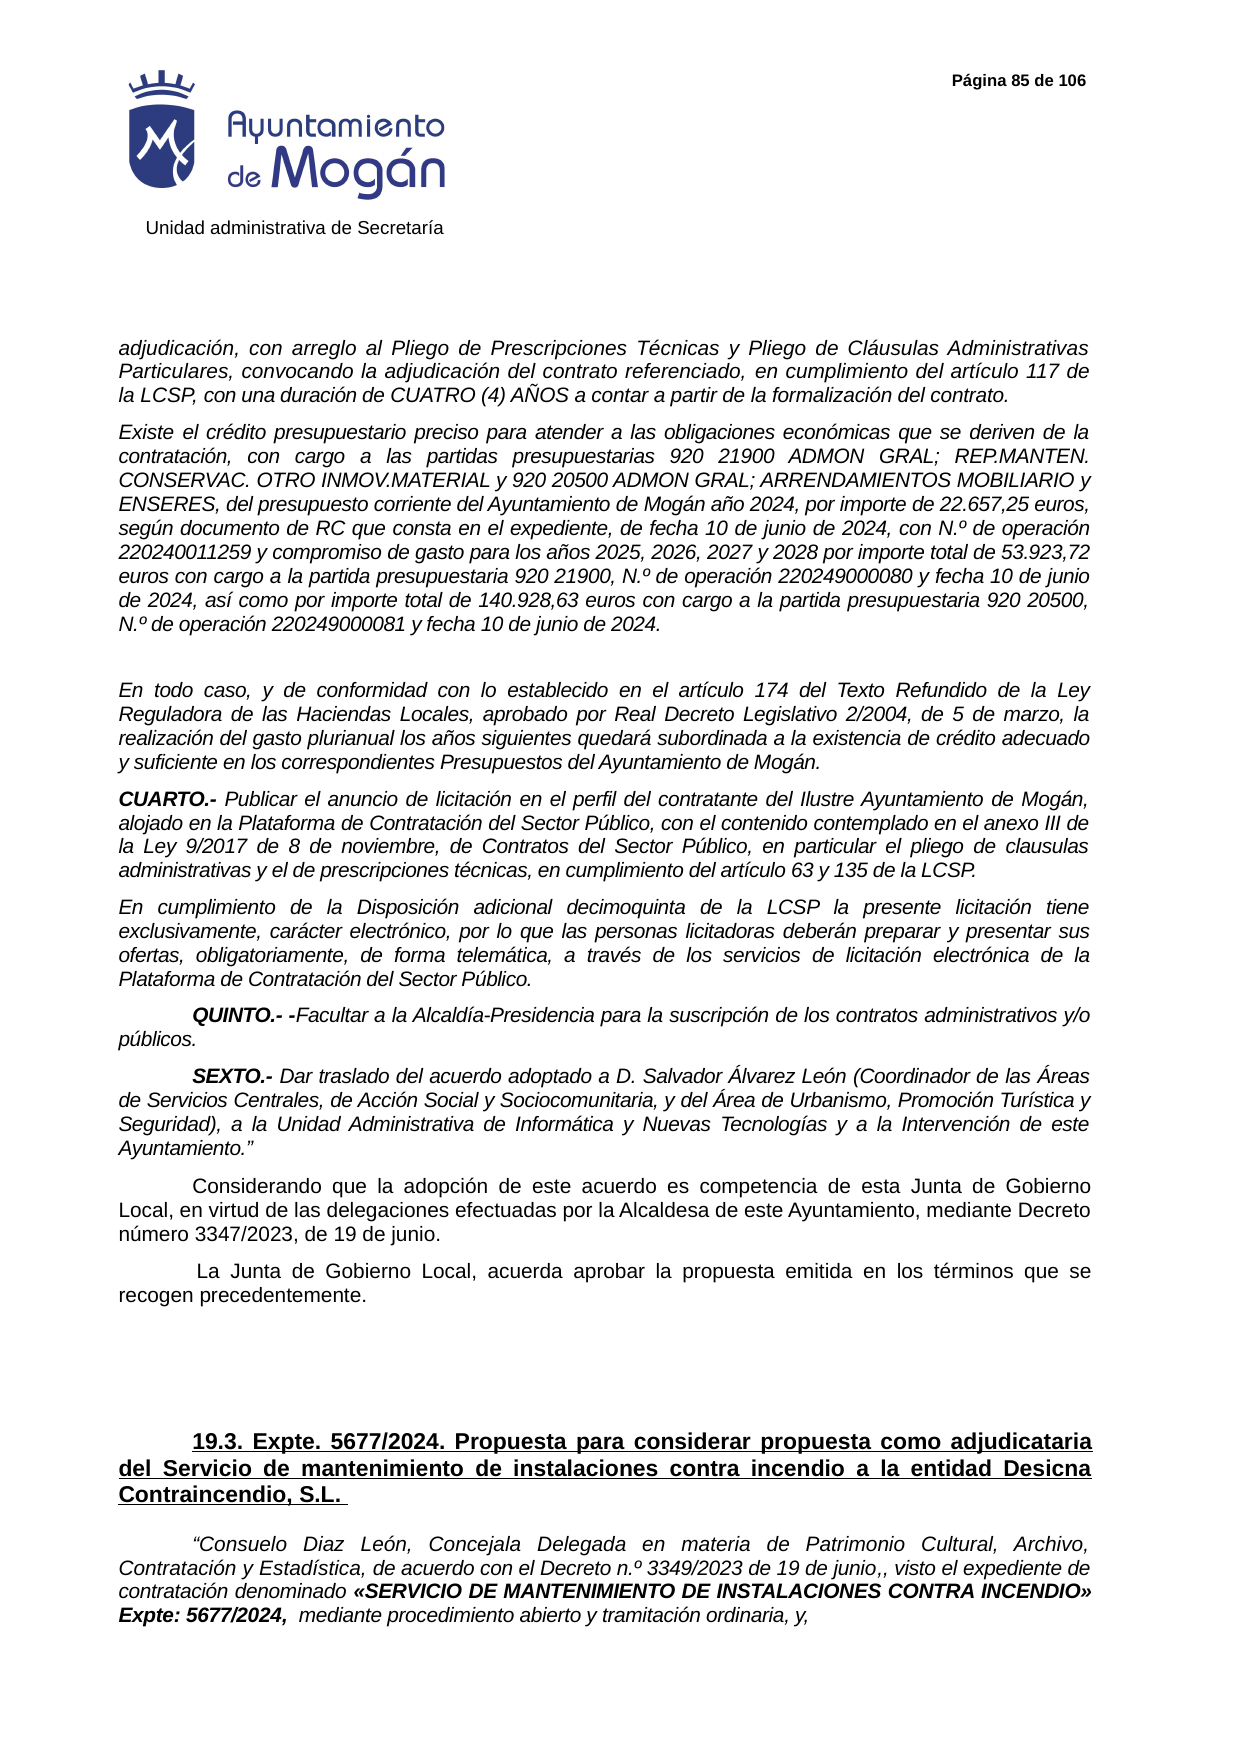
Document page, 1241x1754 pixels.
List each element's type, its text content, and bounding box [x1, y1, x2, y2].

text adjudicación, con arreglo al Pliego de Prescripciones Técnicas y Pliego de Cláusulas Administrativas Particulares, convocando la adjudicación del contrato referenciado, en cumplimiento del artículo 117 de la LCSP, con una duración de CUATRO (4) AÑOS a contar a partir de la formalización del contrato. [118, 335, 1092, 407]
text QUINTO.- -Facultar a la Alcaldía-Presidencia para la suscripción de los contratos administrativos y/o públicos. [118, 1003, 1092, 1051]
text En cumplimiento de la Disposición adicional decimoquinta de la LCSP la presente licitación tiene exclusivamente, carácter electrónico, por lo que las personas licitadoras deberán preparar y presentar sus ofertas, obligatoriamente, de forma telemática, a través de los servicios de licitación electrónica de la Plataforma de Contratación del Sector Público. [118, 895, 1092, 991]
text SEXTO.- Dar traslado del acuerdo adoptado a D. Salvador Álvarez León (Coordinador de las Áreas de Servicios Centrales, de Acción Social y Sociocomunitaria, y del Área de Urbanismo, Promoción Turística y Seguridad), a la Unidad Administrativa de Informática y Nuevas Tecnologías y a la Intervención de este Ayuntamiento.” [118, 1063, 1092, 1159]
text La Junta de Gobierno Local, acuerda aprobar la propuesta emitida en los términos que se recogen precedentemente. [118, 1258, 1092, 1306]
text “Consuelo Diaz León, Concejala Delegada en materia de Patrimonio Cultural, Archivo, Contratación y Estadística, de acuerdo con el Decreto n.º 3349/2023 de 19 de junio,, visto el expediente de contratación denominado «SERVICIO DE MANTENIMIENTO DE INSTALACIONES CONTRA INCENDIO» Expte: 5677/2024, mediante procedimiento abierto y tramitación ordinaria, y, [118, 1531, 1092, 1627]
picture [128, 70, 445, 206]
text 19.3. Expte. 5677/2024. Propuesta para considerar propuesta como adjudicataria del Servicio de mantenimiento de instalaciones contra incendio a la entidad Desicna [118, 1428, 1092, 1478]
text Contraincendio, S.L. [118, 1479, 1092, 1507]
text En todo caso, y de conformidad con lo establecido en el artículo 174 del Texto Refundido de la Ley Reguladora de las Haciendas Locales, aprobado por Real Decreto Legislativo 2/2004, de 5 de marzo, la realización del gasto plurianual los años siguientes quedará subordinada a la existencia de crédito adecuado y suficiente en los correspondientes Presupuestos del Ayuntamiento de Mogán. [118, 678, 1092, 774]
text Considerando que la adopción de este acuerdo es competencia de esta Junta de Gobierno Local, en virtud de las delegaciones efectuadas por la Alcaldesa de este Ayuntamiento, mediante Decreto número 3347/2023, de 19 de junio. [118, 1172, 1092, 1246]
text CUARTO.- Publicar el anuncio de licitación en el perfil del contratante del Ilustre Ayuntamiento de Mogán, alojado en la Plataforma de Contratación del Sector Público, con el contenido contemplado en el anexo III de la Ley 9/2017 de 8 de noviembre, de Contratos del Sector Público, en particular el pliego de clausulas administrativas y el de prescripciones técnicas, en cumplimiento del artículo 63 y 135 de la LCSP. [118, 786, 1092, 882]
text Existe el crédito presupuestario preciso para atender a las obligaciones económicas que se deriven de la contratación, con cargo a las partidas presupuestarias 920 21900 ADMON GRAL; REP.MANTEN. CONSERVAC. OTRO INMOV.MATERIAL y 920 20500 ADMON GRAL; ARRENDAMIENTOS MOBILIARIO y ENSERES, del presupuesto corriente del Ayuntamiento de Mogán año 2024, por importe de 22.657,25 euros, según documento de RC que consta en el expediente, de fecha 10 de junio de 2024, con N.º de operación 220240011259 y compromiso de gasto para los años 2025, 2026, 2027 y 2028 por importe total de 53.923,72 euros con cargo a la partida presupuestaria 920 21900, N.º de operación 220249000080 y fecha 10 de junio de 2024, así como por importe total de 140.928,63 euros con cargo a la partida presupuestaria 920 20500, N.º de operación 220249000081 y fecha 10 de junio de 2024. [118, 420, 1092, 635]
